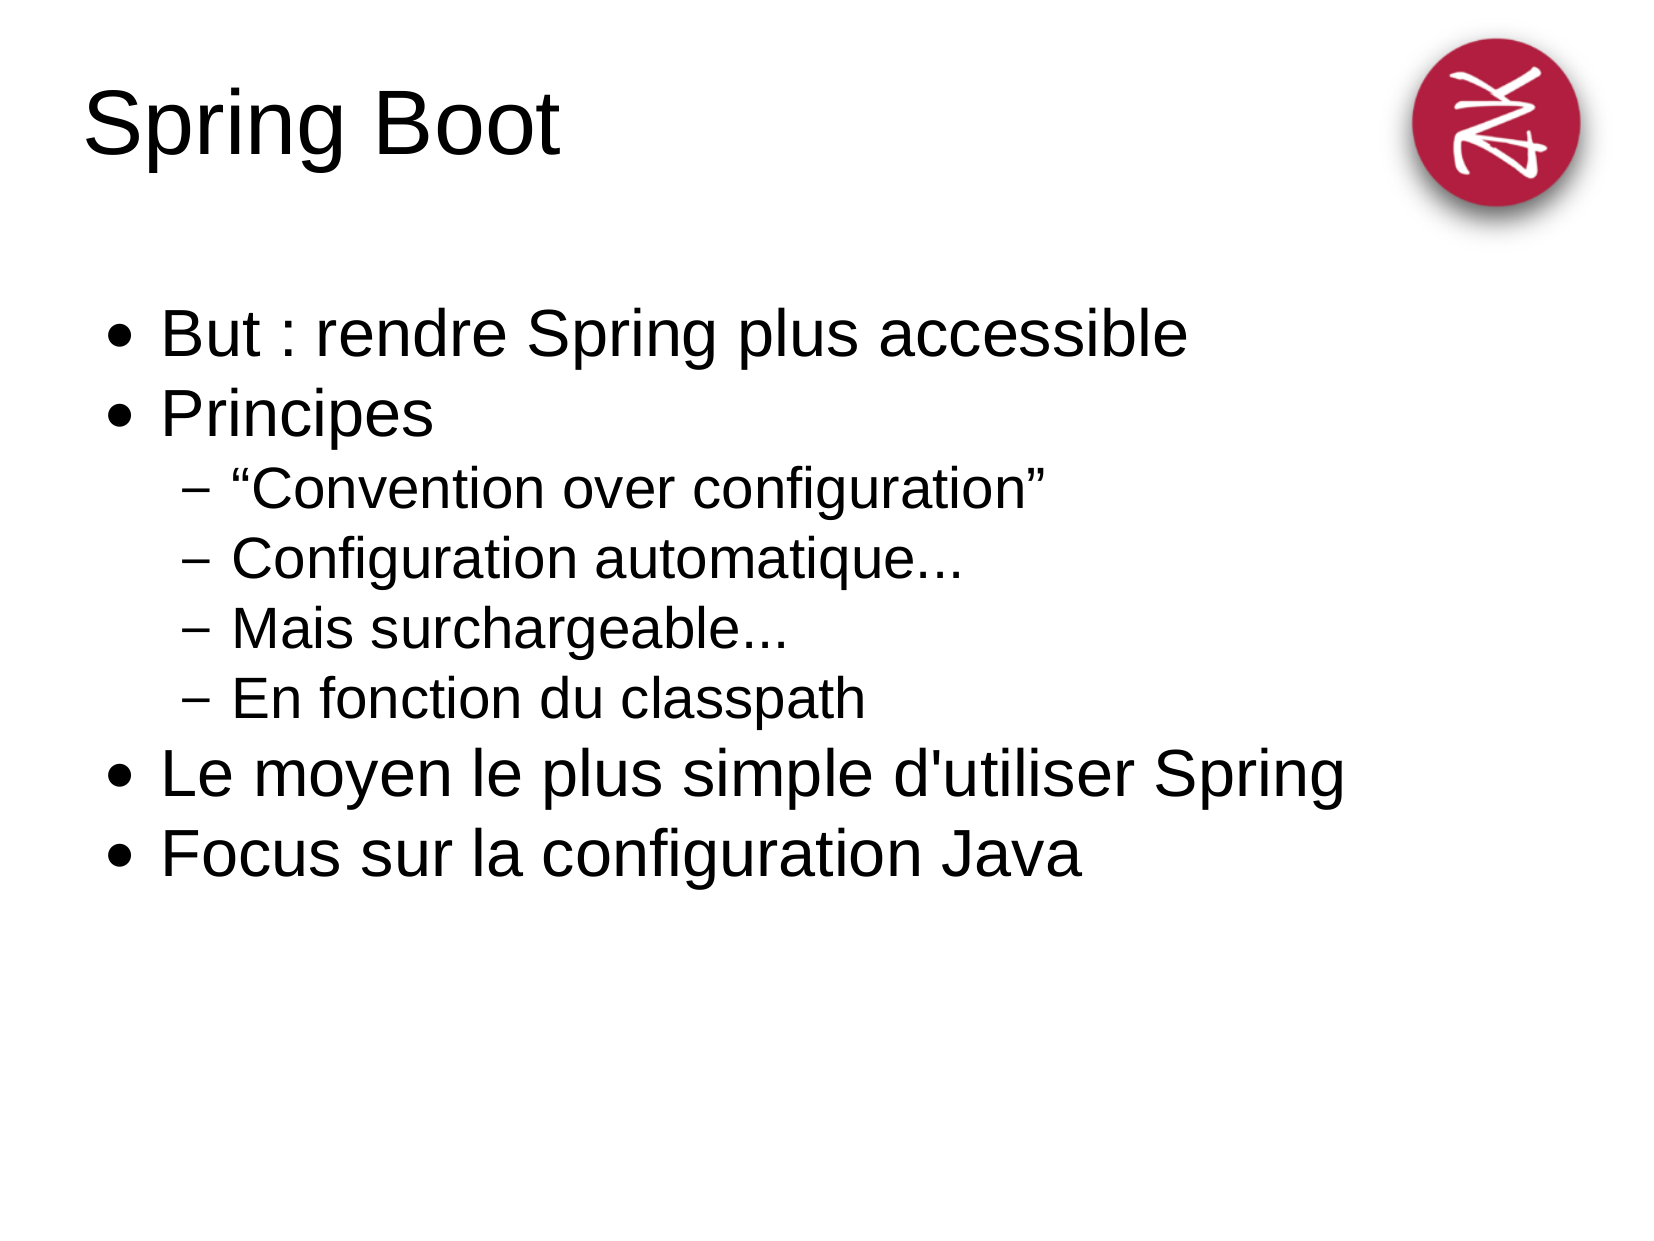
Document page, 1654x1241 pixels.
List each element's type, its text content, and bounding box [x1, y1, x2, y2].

picture [1374, 13, 1619, 258]
text_box But : rendre Spring plus accessible Principes “Convention over configuration” Configuration automatique... Mais surchargeable... En fonction du classpath Le moyen le plus simple d'utiliser Spring Focus sur la configuration Java [90, 290, 1546, 1010]
text_box Spring Boot [82, 13, 1571, 221]
